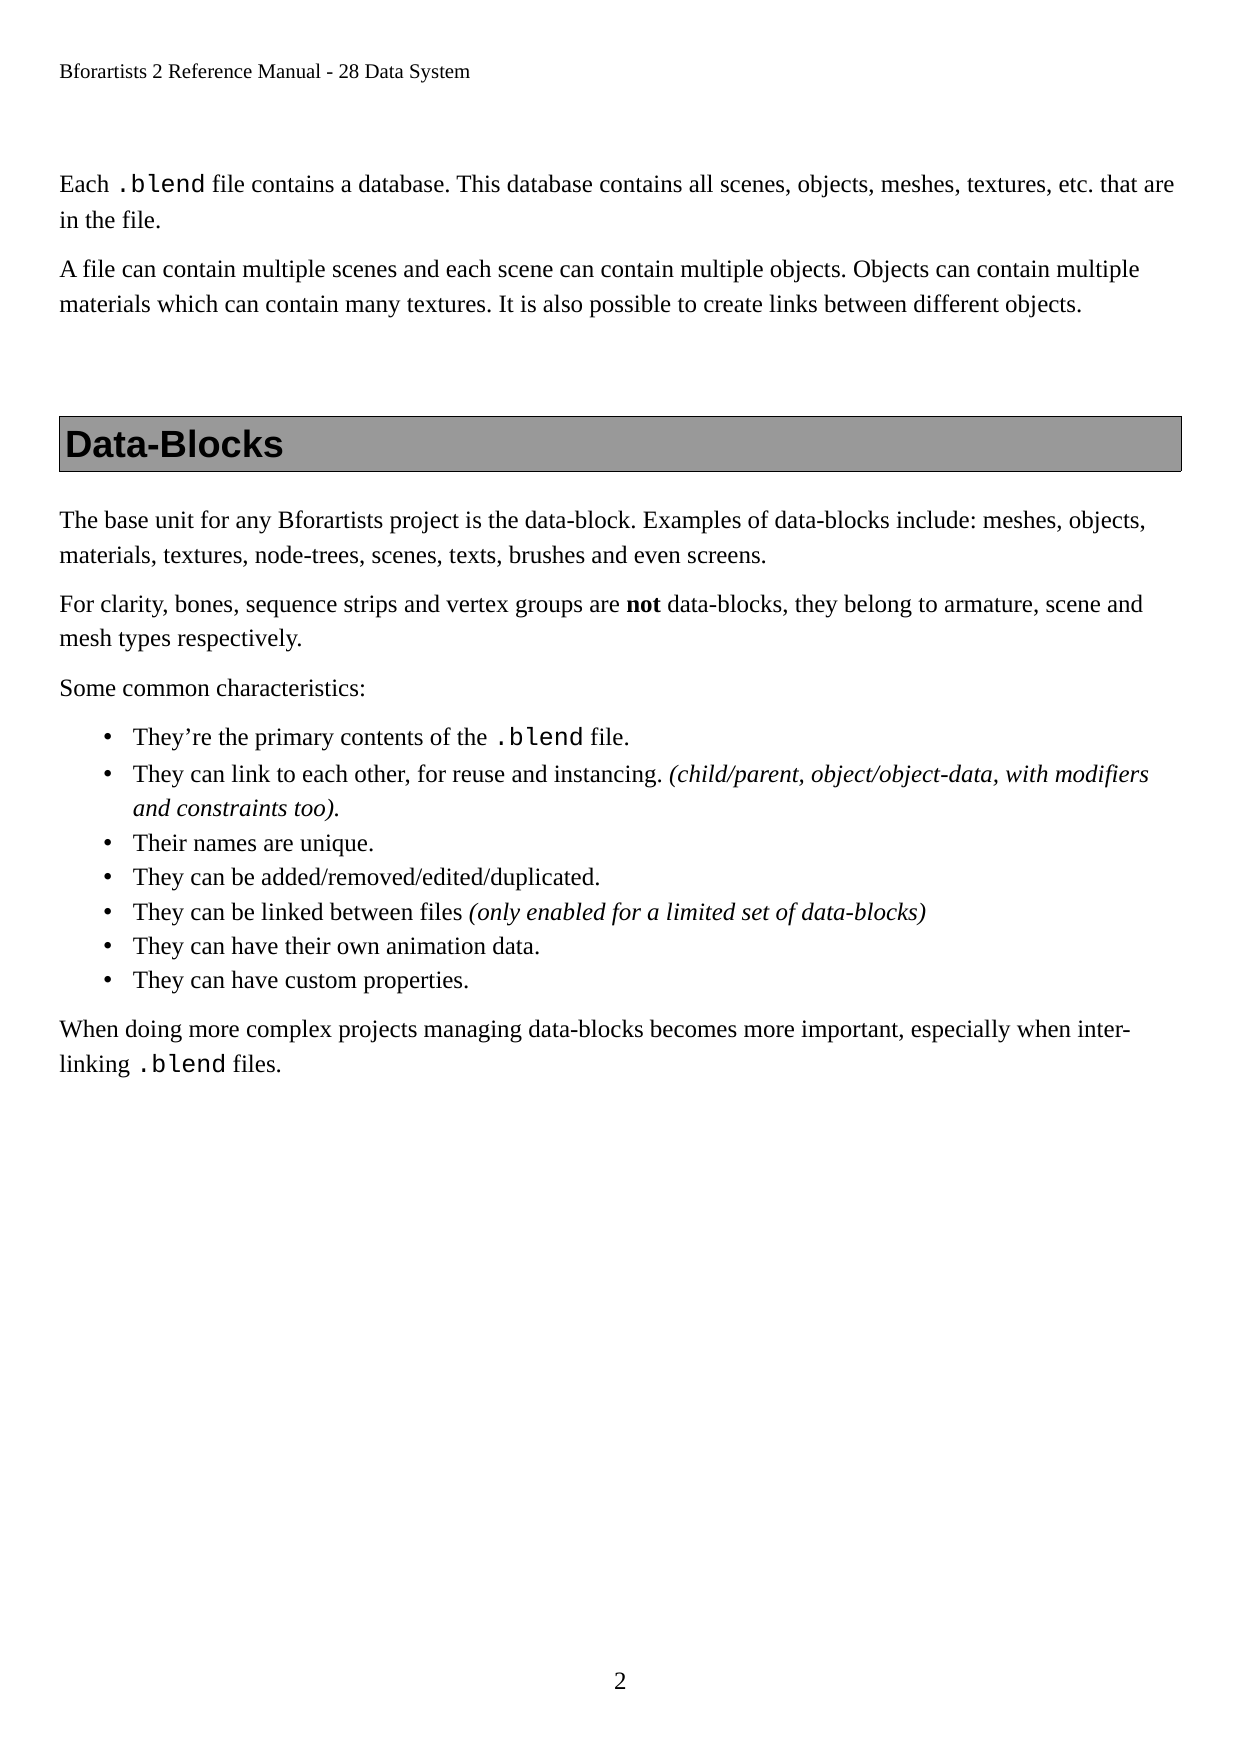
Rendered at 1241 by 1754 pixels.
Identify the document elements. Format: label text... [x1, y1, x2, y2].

list They can have their own animation data. [103, 931, 1181, 960]
list They can link to each other, for reuse and instancing. (child/parent, object/object-data, with modifiers and constraints too). [103, 759, 1181, 822]
list Their names are unique. [103, 828, 1181, 856]
text A file can contain multiple scenes and each scene can contain multiple objects. Objects can contain multiple materials which can contain many textures. It is also possible to create links between different objects. [59, 254, 1181, 318]
text Some common characteristics: [59, 673, 1181, 701]
text Each .blend file contains a database. This database contains all scenes, objects, meshes, textures, etc. that are in the file. [59, 169, 1181, 234]
text The base unit for any Bforartists project is the data-block. Examples of data-blocks include: meshes, objects, materials, textures, node-trees, scenes, texts, brushes and even screens. [59, 506, 1181, 569]
text For clarity, bones, sequence strips and vertex groups are not data-blocks, they belong to armature, scene and mesh types respectively. [59, 589, 1181, 652]
list They can be added/removed/edited/duplicated. [103, 862, 1181, 891]
text When doing more complex projects managing data-blocks becomes more important, especially when inter-linking .blend files. [59, 1014, 1181, 1080]
list They can be linked between files (only enabled for a limited set of data-blocks) [103, 897, 1181, 925]
table_header Data-Blocks [60, 417, 1181, 471]
list They’re the primary contents of the .blend file. [103, 722, 1181, 752]
list They can have custom properties. [103, 966, 1181, 994]
